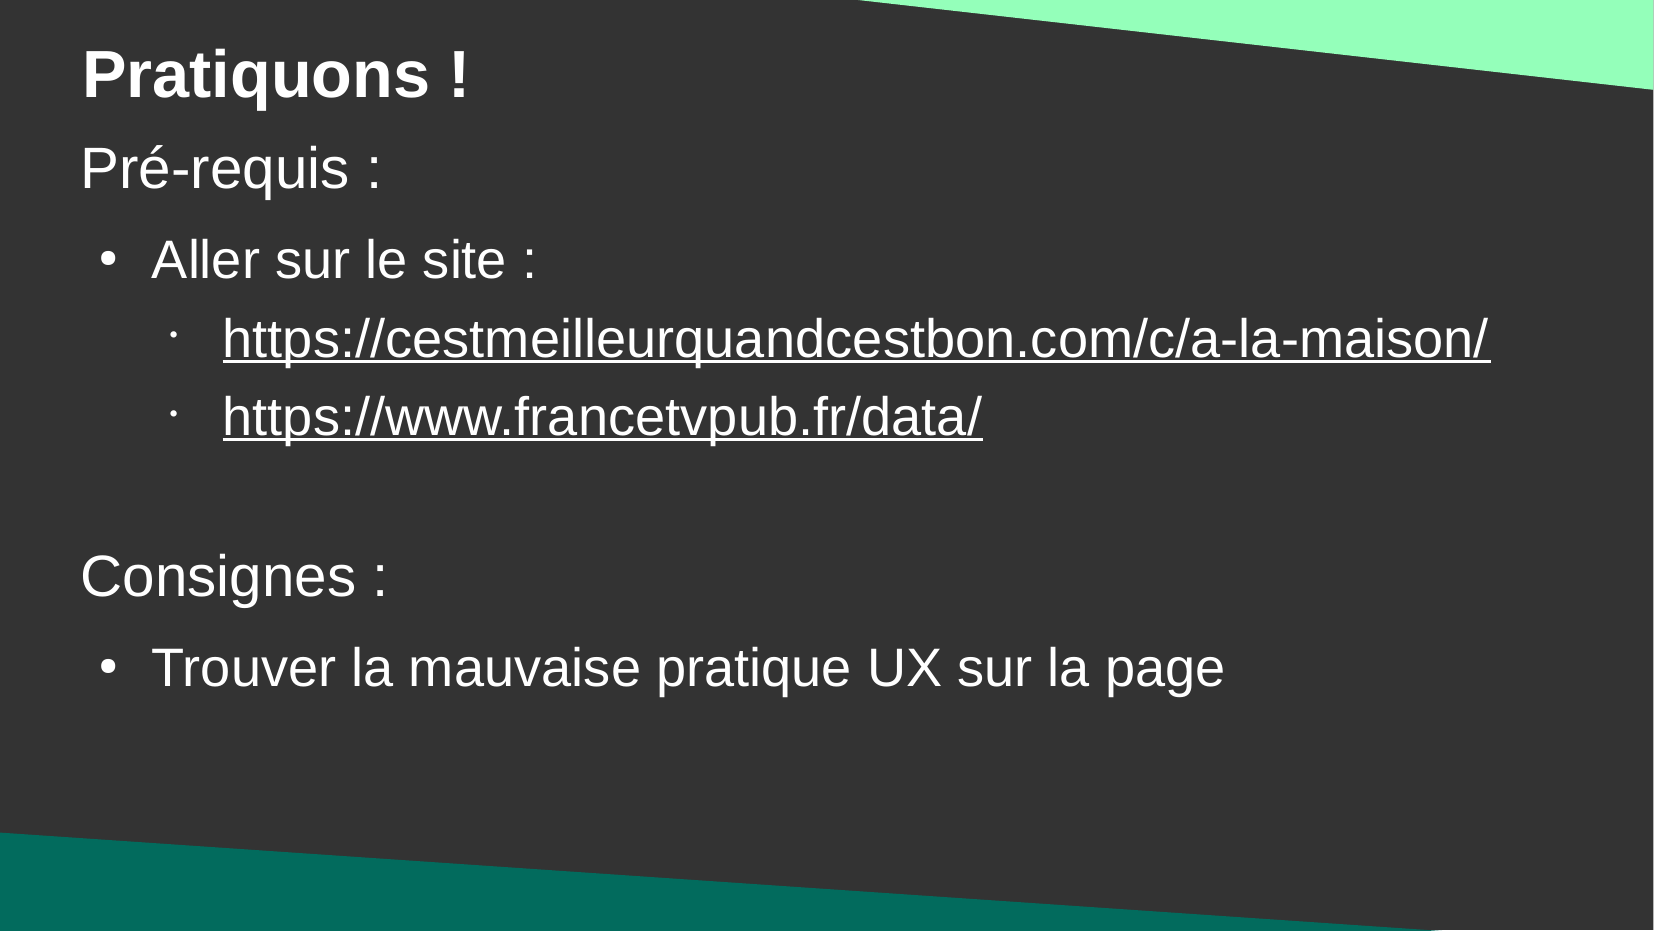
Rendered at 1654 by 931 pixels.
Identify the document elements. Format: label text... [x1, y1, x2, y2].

list Pré-requis : Aller sur le site : https://cestmeilleurquandcestbon.com/c/a-la-maison/ https://www.francetvpub.fr/data/ [80, 135, 1620, 485]
list Consignes : Trouver la mauvaise pratique UX sur la page [80, 543, 1620, 721]
title Pratiquons ! [82, 37, 1571, 114]
text_box [858, 0, 1654, 90]
